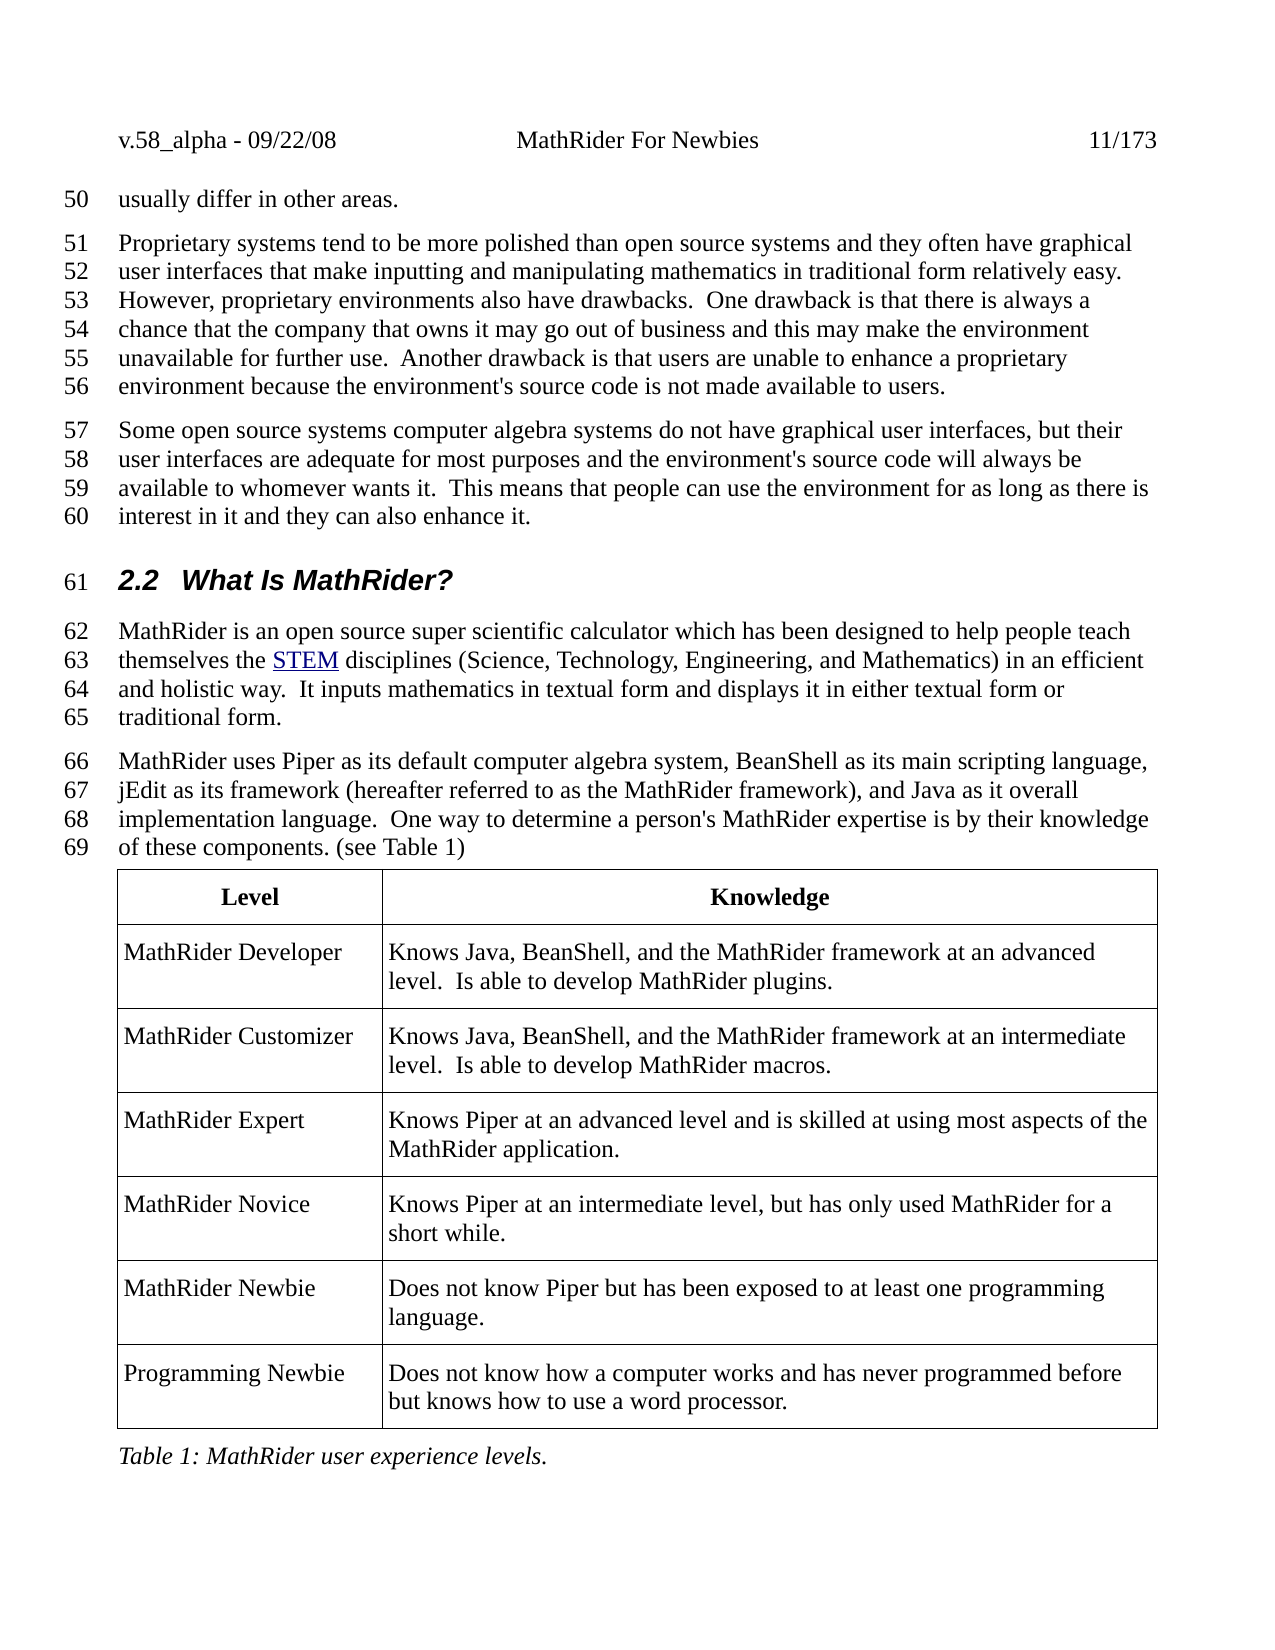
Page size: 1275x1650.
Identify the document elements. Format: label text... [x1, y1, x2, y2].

table_cell Knows Java, BeanShell, and the MathRider framework at an advanced level. Is able to develop MathRider plugins. [383, 925, 1157, 1008]
table_cell MathRider Expert [118, 1093, 382, 1176]
table_header Level [118, 870, 382, 924]
table_cell Programming Newbie [118, 1345, 382, 1428]
text Some open source systems computer algebra systems do not have graphical user interfaces, but their user interfaces are adequate for most purposes and the environment's source code will always be available to whomever wants it. This means that people can use the environment for as long as there is interest in it and they can also enhance it. [118, 415, 1157, 530]
text MathRider is an open source super scientific calculator which has been designed to help people teach themselves the STEM disciplines (Science, Technology, Engineering, and Mathematics) in an efficient and holistic way. It inputs mathematics in textual form and displays it in either textual form or traditional form. [118, 616, 1157, 731]
table_header Knowledge [383, 870, 1157, 924]
table_cell Knows Piper at an advanced level and is skilled at using most aspects of the MathRider application. [383, 1093, 1157, 1176]
text Table 1: MathRider user experience levels. [118, 1441, 1157, 1470]
table_cell Knows Piper at an intermediate level, but has only used MathRider for a short while. [383, 1177, 1157, 1260]
table_cell MathRider Newbie [118, 1261, 382, 1344]
text usually differ in other areas. [118, 184, 1157, 213]
table_cell Does not know Piper but has been exposed to at least one programming language. [383, 1261, 1157, 1344]
table_cell MathRider Novice [118, 1177, 382, 1260]
table_cell Does not know how a computer works and has never programmed before but knows how to use a word processor. [383, 1345, 1157, 1428]
table_cell MathRider Customizer [118, 1009, 382, 1092]
table_cell Knows Java, BeanShell, and the MathRider framework at an intermediate level. Is able to develop MathRider macros. [383, 1009, 1157, 1092]
table_cell MathRider Developer [118, 925, 382, 1008]
text Proprietary systems tend to be more polished than open source systems and they often have graphical user interfaces that make inputting and manipulating mathematics in traditional form relatively easy. However, proprietary environments also have drawbacks. One drawback is that there is always a chance that the company that owns it may go out of business and this may make the environment unavailable for further use. Another drawback is that users are unable to enhance a proprietary environment because the environment's source code is not made available to users. [118, 228, 1157, 400]
text MathRider uses Piper as its default computer algebra system, BeanShell as its main scripting language, jEdit as its framework (hereafter referred to as the MathRider framework), and Java as it overall implementation language. One way to determine a person's MathRider expertise is by their knowledge of these components. (see Table 1) [118, 746, 1157, 861]
subtitle What Is MathRider? [118, 563, 1157, 596]
